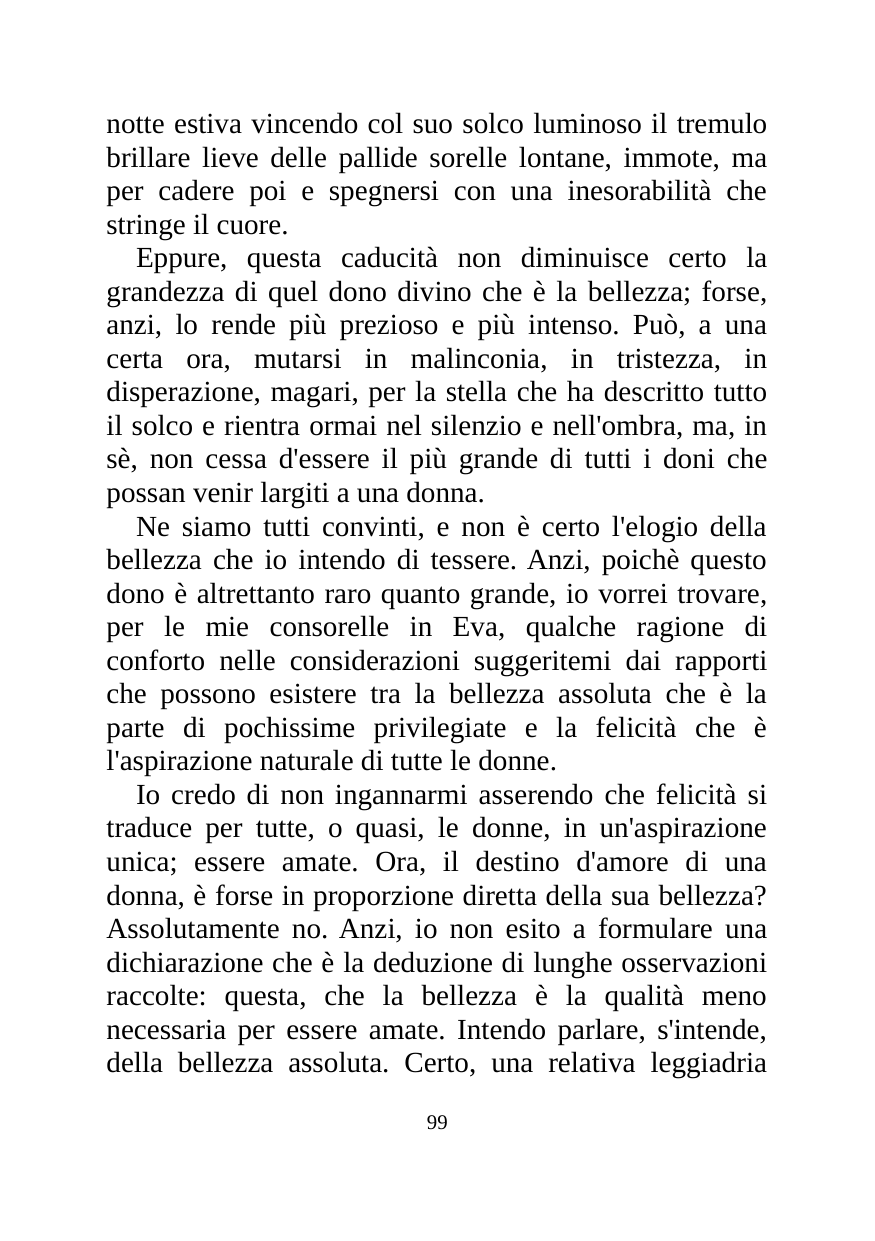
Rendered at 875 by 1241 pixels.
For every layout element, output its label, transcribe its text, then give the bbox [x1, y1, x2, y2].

text notte estiva vincendo col suo solco luminoso il tremulo brillare lieve delle pallide sorelle lontane, immote, ma per cadere poi e spegnersi con una inesorabilità che stringe il cuore. [106, 106, 768, 240]
text Eppure, questa caducità non diminuisce certo la grandezza di quel dono divino che è la bellezza; forse, anzi, lo rende più prezioso e più intenso. Può, a una certa ora, mutarsi in malinconia, in tristezza, in disperazione, magari, per la stella che ha descritto tutto il solco e rientra ormai nel silenzio e nell'ombra, ma, in sè, non cessa d'essere il più grande di tutti i doni che possan venir largiti a una donna. [106, 240, 768, 509]
text Ne siamo tutti convinti, e non è certo l'elogio della bellezza che io intendo di tessere. Anzi, poichè questo dono è altrettanto raro quanto grande, io vorrei trovare, per le mie consorelle in Eva, qualche ragione di conforto nelle considerazioni suggeritemi dai rapporti che possono esistere tra la bellezza assoluta che è la parte di pochissime privilegiate e la felicità che è l'aspirazione naturale di tutte le donne. [106, 509, 768, 777]
text Io credo di non ingannarmi asserendo che felicità si traduce per tutte, o quasi, le donne, in un'aspirazione unica; essere amate. Ora, il destino d'amore di una donna, è forse in proporzione diretta della sua bellezza? Assolutamente no. Anzi, io non esito a formulare una dichiarazione che è la deduzione di lunghe osservazioni raccolte: questa, che la bellezza è la qualità meno necessaria per essere amate. Intendo parlare, s'intende, della bellezza assoluta. Certo, una relativa leggiadria [106, 777, 768, 1079]
